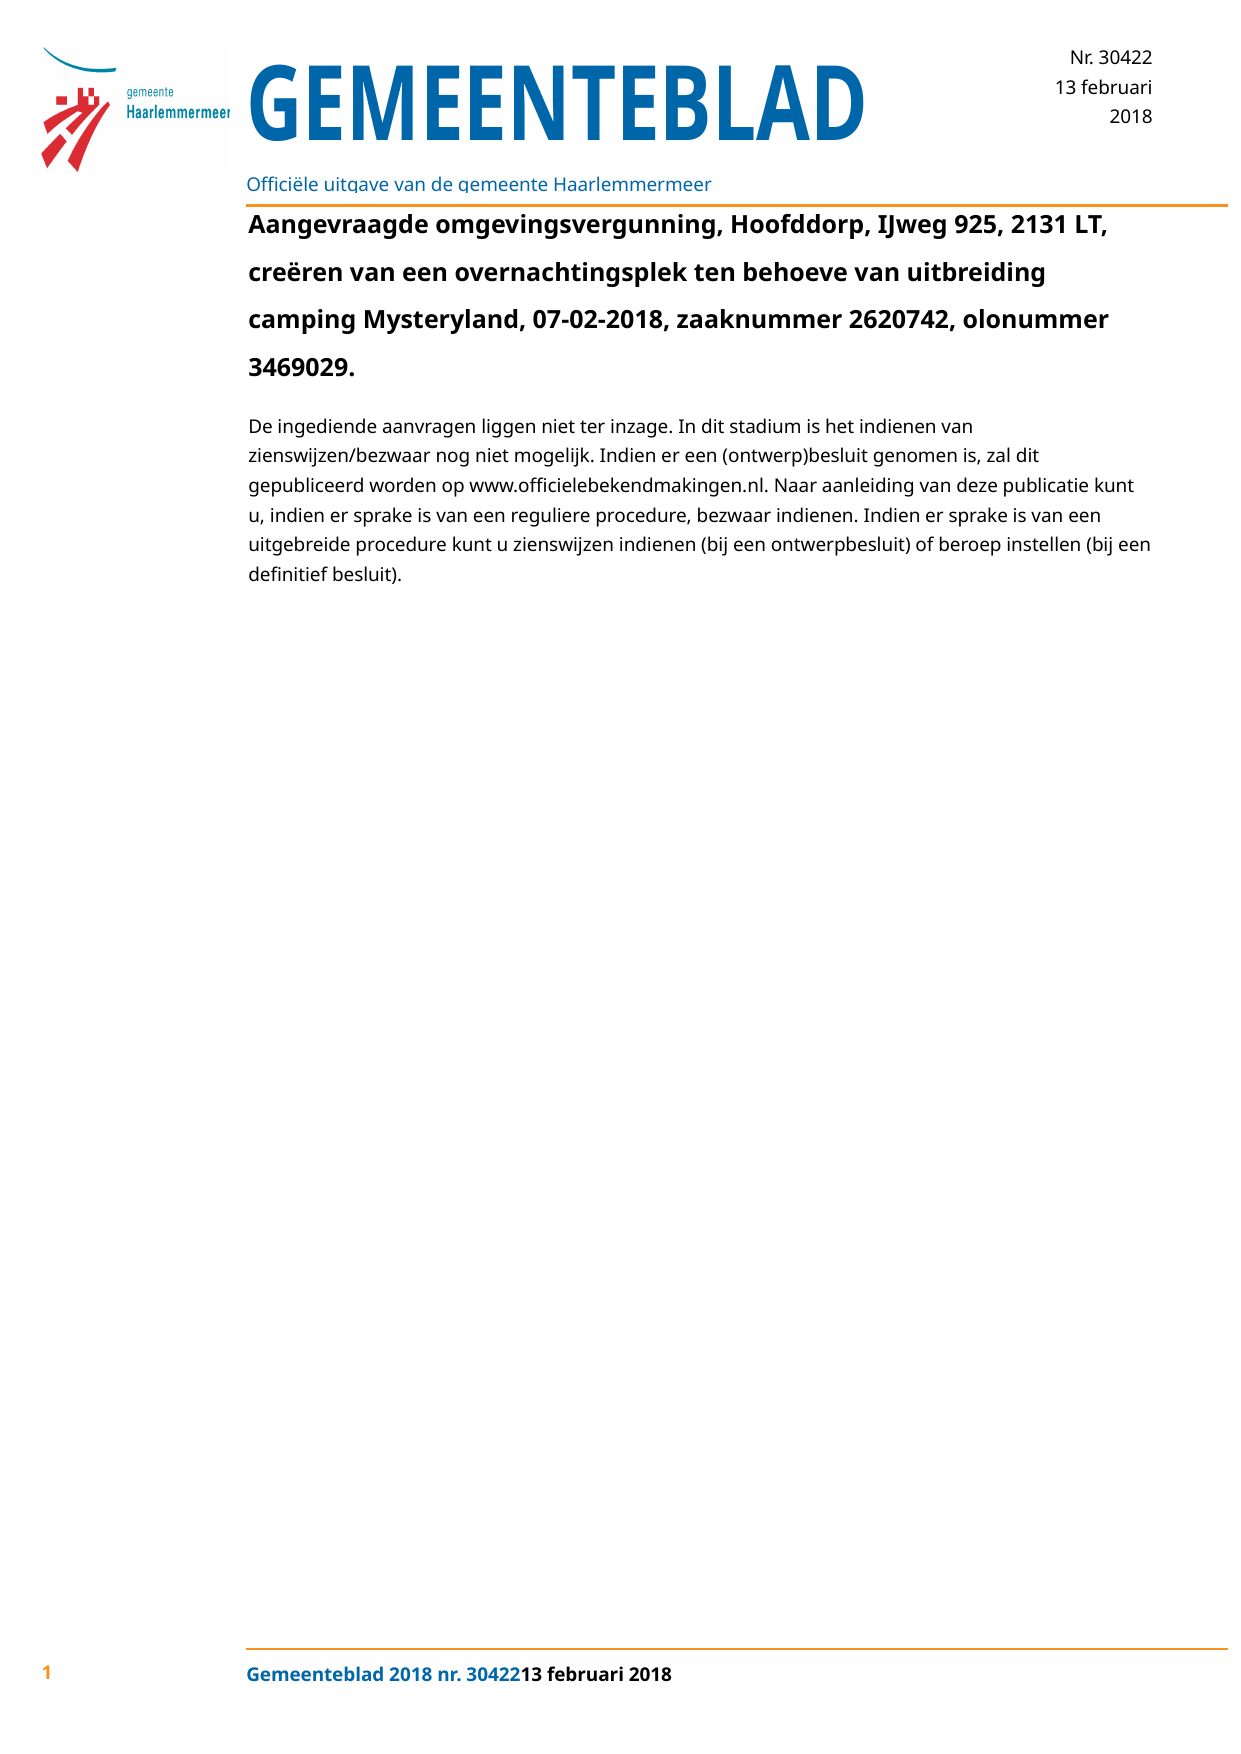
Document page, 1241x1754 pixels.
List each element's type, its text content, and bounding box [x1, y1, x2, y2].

text Aangevraagde omgevingsvergunning, Hoofddorp, IJweg 925, 2131 LT, creëren van een overnachtingsplek ten behoeve van uitbreiding camping Mysteryland, 07-02-2018, zaaknummer 2620742, olonummer 3469029. [248, 207, 1152, 384]
text De ingediende aanvragen liggen niet ter inzage. In dit stadium is het indienen van zienswijzen/bezwaar nog niet mogelijk. Indien er een (ontwerp)besluit genomen is, zal dit gepubliceerd worden op www.officielebekendmakingen.nl. Naar aanleiding van deze publicatie kunt u, indien er sprake is van een reguliere procedure, bezwaar indienen. Indien er sprake is van een uitgebreide procedure kunt u zienswijzen indienen (bij een ontwerpbesluit) of beroep instellen (bij een definitief besluit). [248, 413, 1152, 587]
picture [41, 47, 231, 172]
